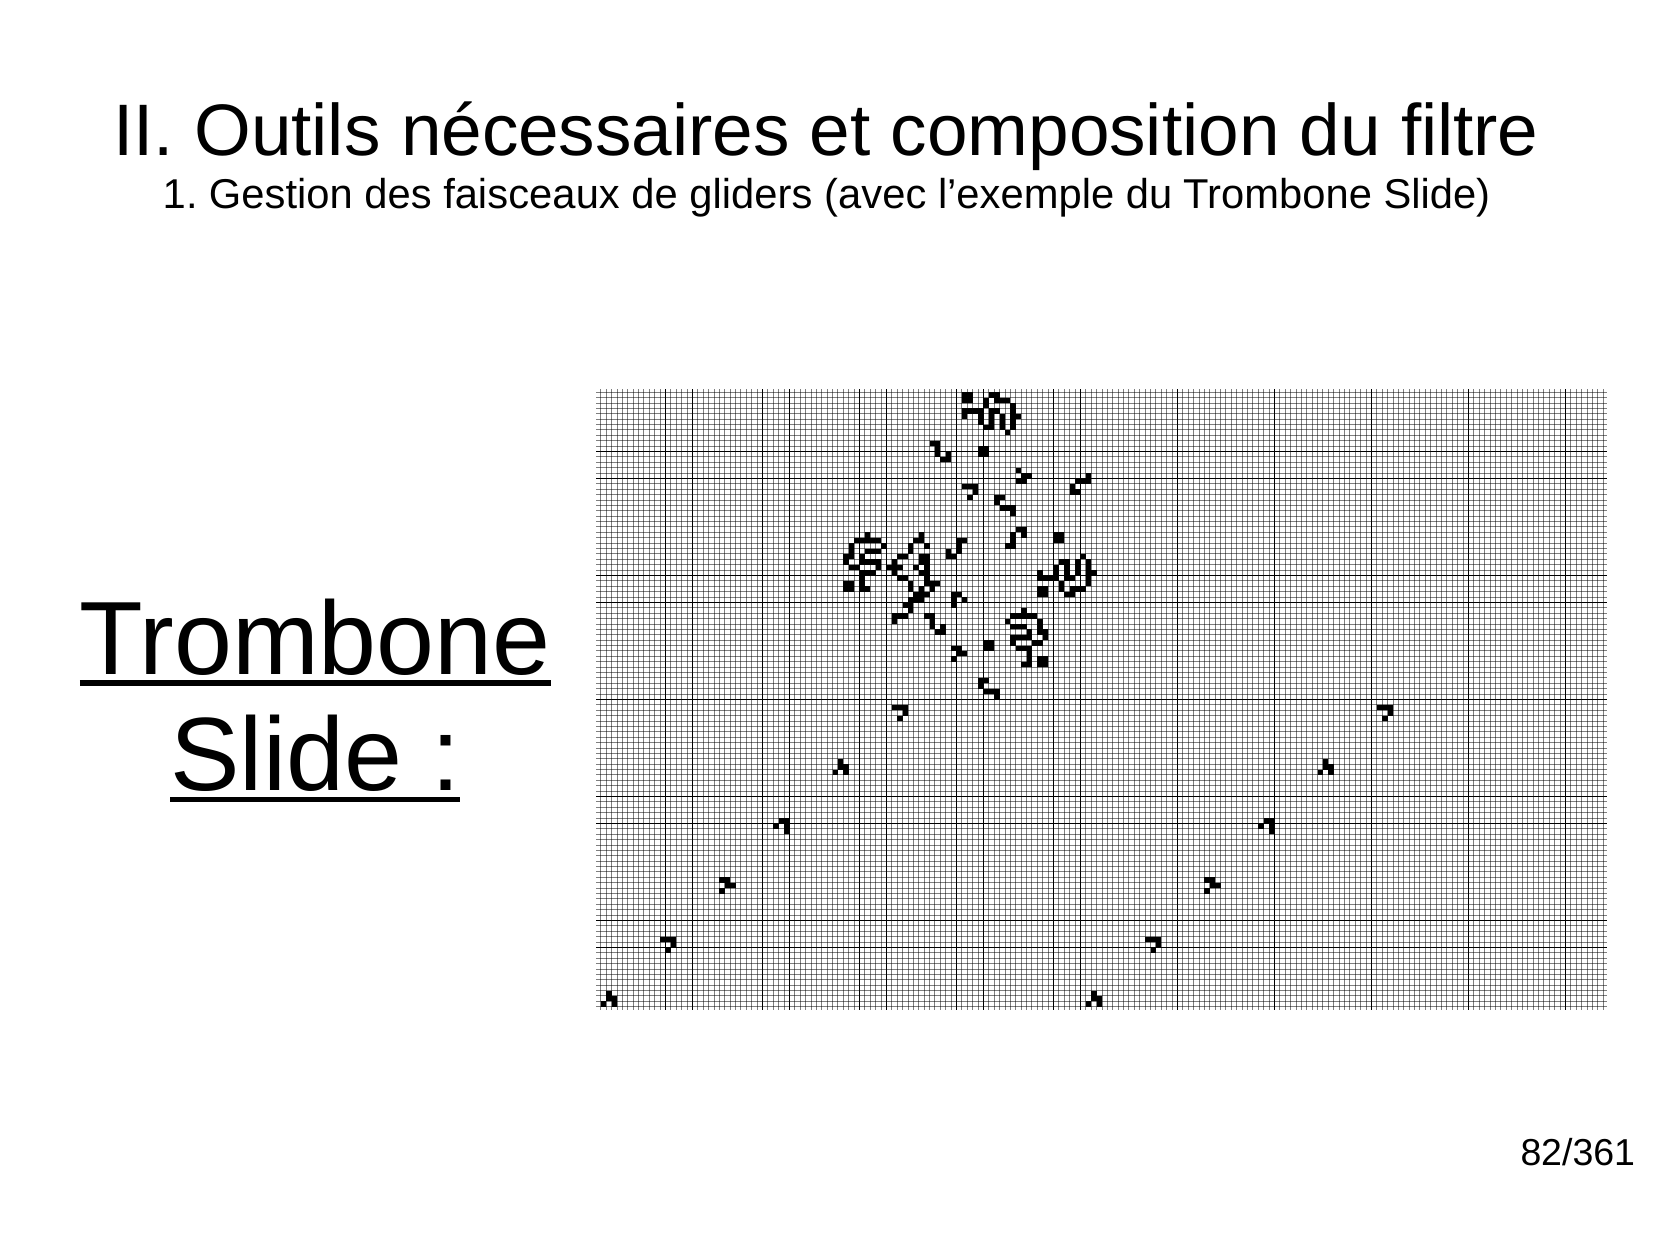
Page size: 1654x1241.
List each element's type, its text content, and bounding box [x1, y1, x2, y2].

title II. Outils nécessaires et composition du filtre 1. Gestion des faisceaux de gliders (avec l’exemple du Trombone Slide) [82, 49, 1571, 257]
picture [596, 389, 1607, 1010]
text_box <number>/361 [1505, 1124, 1654, 1182]
text_box Trombone Slide : [65, 572, 566, 821]
